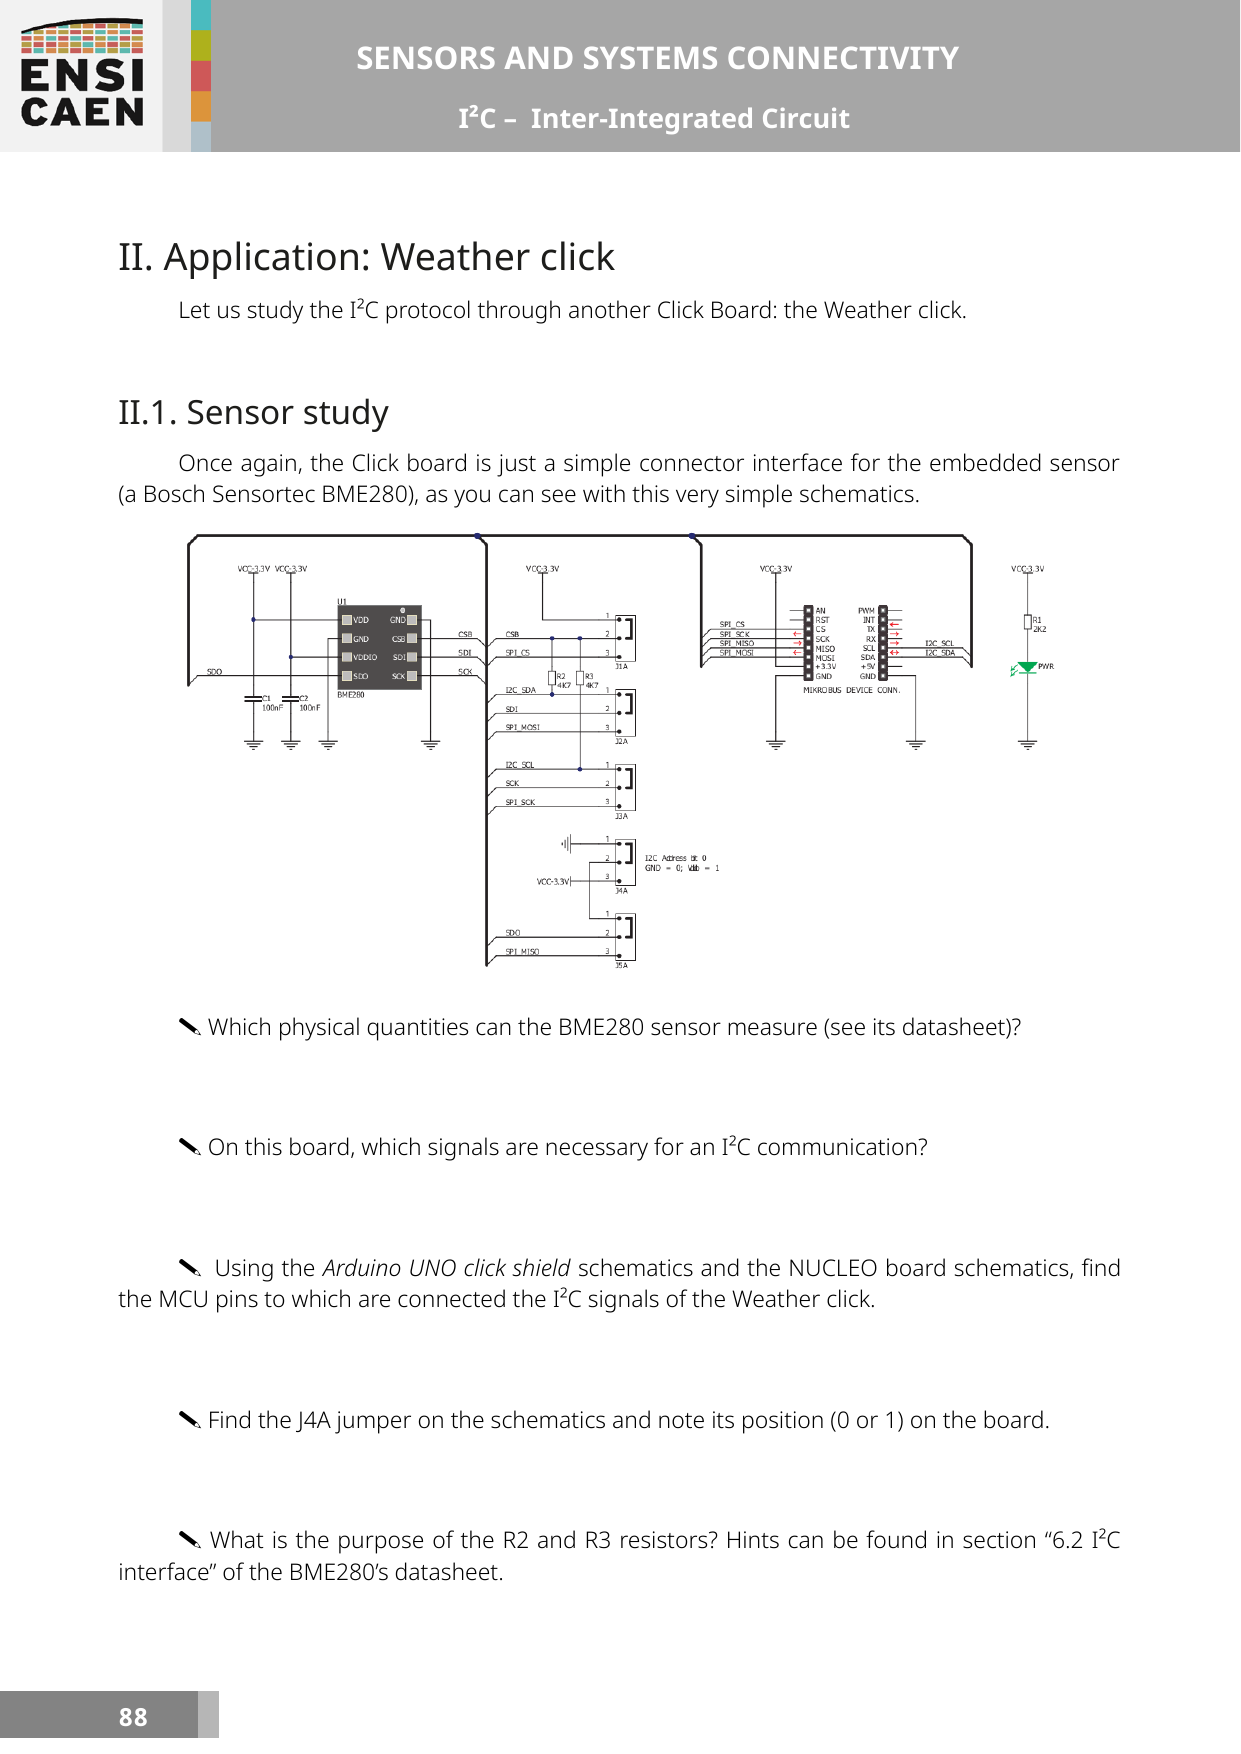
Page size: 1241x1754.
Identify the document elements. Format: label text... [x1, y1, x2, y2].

text  What is the purpose of the R2 and R3 resistors? Hints can be found in section “6.2 I²C interface” of the BME280’s datasheet. [118, 1524, 1122, 1587]
text  On this board, which signals are necessary for an I²C communication? [118, 1131, 1122, 1162]
picture [0, 1691, 219, 1738]
text  Find the J4A jumper on the schematics and note its position (0 or 1) on the board. [118, 1403, 1122, 1435]
subtitle Application: Weather click [118, 230, 1122, 281]
subtitle Sensor study [118, 389, 1122, 434]
picture [0, 0, 1241, 152]
text  Which physical quantities can the BME280 sensor measure (see its datasheet)? [118, 1010, 1122, 1042]
text Once again, the Click board is just a simple connector interface for the embedded sensor (a Bosch Sensortec BME280), as you can see with this very simple schematics. [118, 447, 1122, 509]
picture [184, 530, 1056, 971]
text  Using the Arduino UNO click shield schematics and the NUCLEO board schematics, find the MCU pins to which are connected the I²C signals of the Weather click. [118, 1252, 1122, 1314]
text Let us study the I²C protocol through another Click Board: the Weather click. [118, 294, 1122, 325]
